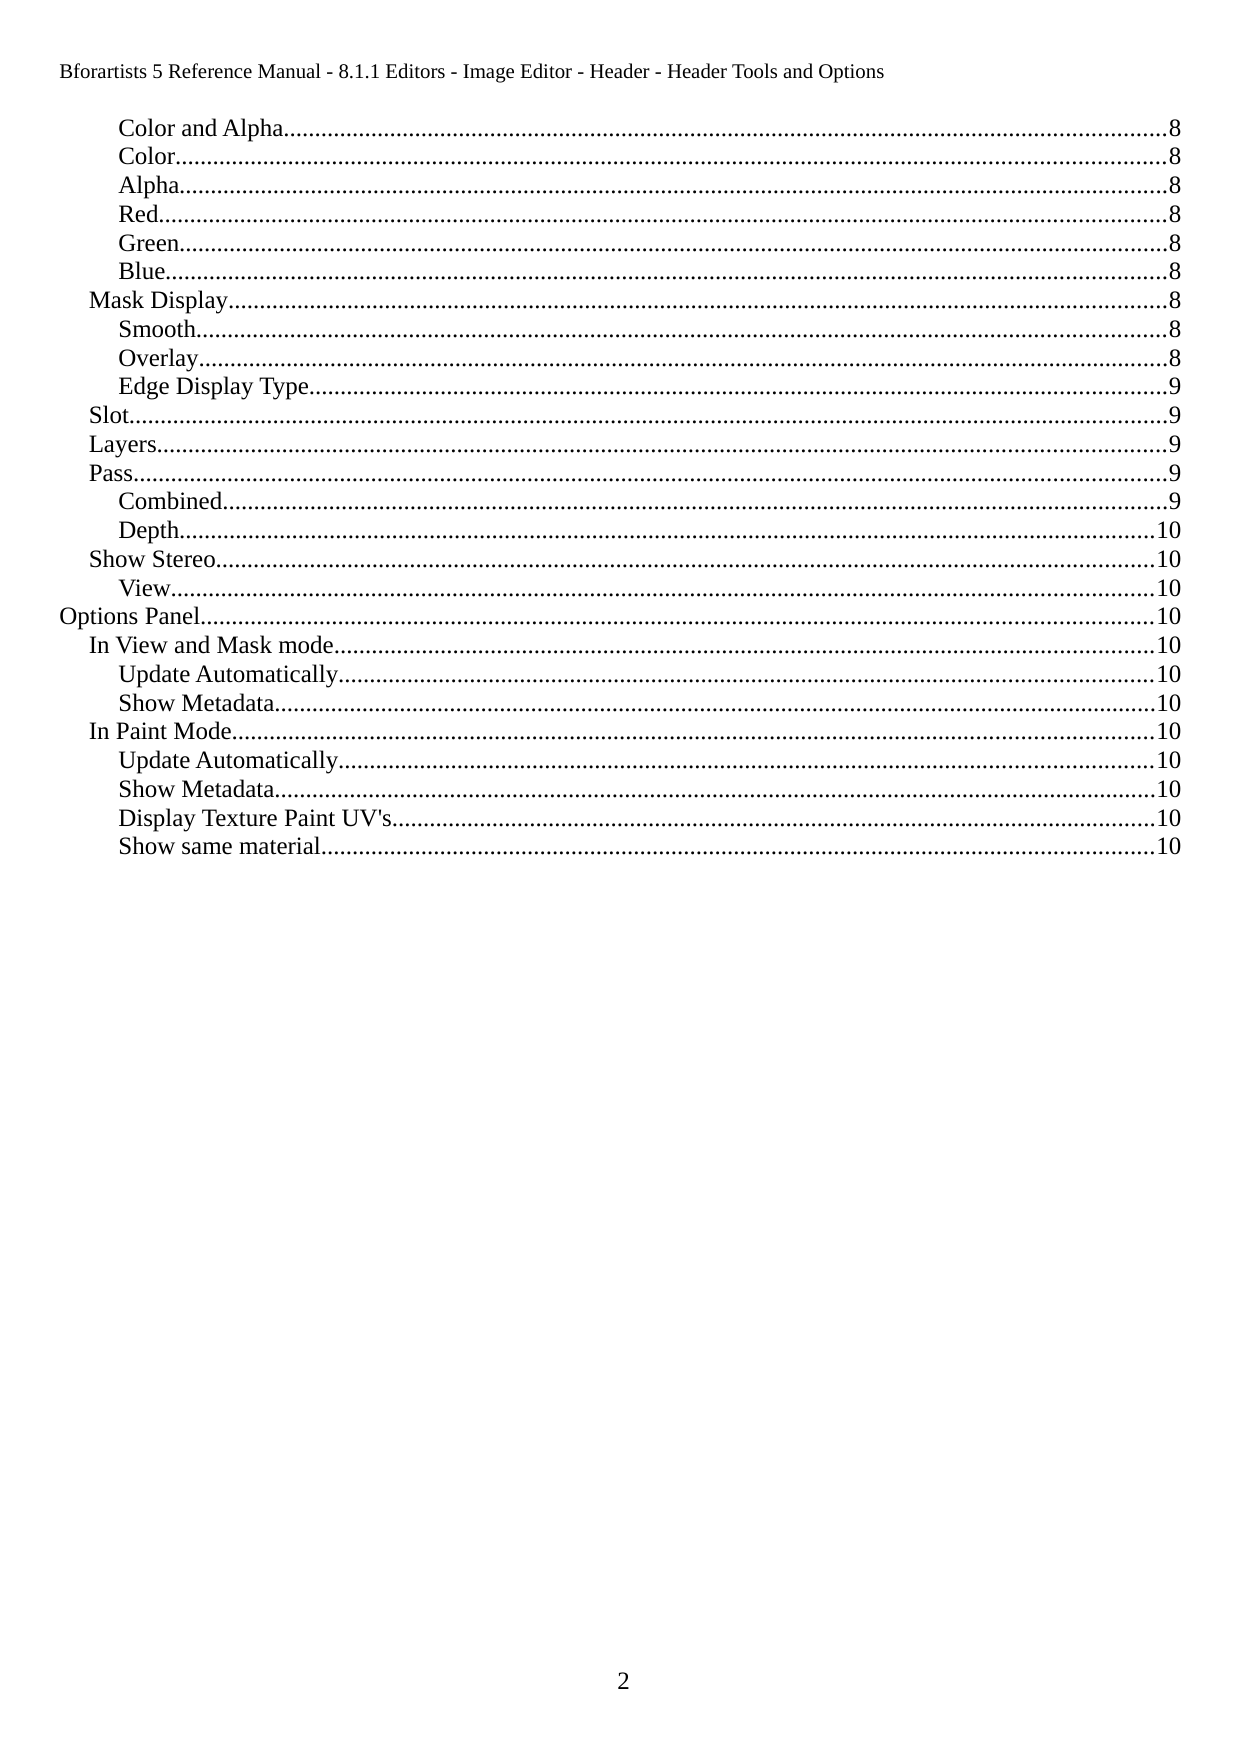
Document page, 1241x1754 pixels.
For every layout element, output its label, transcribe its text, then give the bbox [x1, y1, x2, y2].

text Blue 8 [118, 256, 1181, 285]
text Pass 9 [88, 458, 1181, 486]
text In View and Mask mode 10 [88, 630, 1181, 659]
text Slot 9 [88, 400, 1181, 429]
text Update Automatically 10 [118, 745, 1181, 774]
text Red 8 [118, 199, 1181, 228]
text Show Metadata 10 [118, 688, 1181, 716]
text Overlay 8 [118, 343, 1181, 371]
text Depth 10 [118, 515, 1181, 544]
text Color 8 [118, 141, 1181, 170]
text In Paint Mode 10 [88, 716, 1181, 745]
text Combined 9 [118, 486, 1181, 515]
text Layers 9 [88, 429, 1181, 458]
text Show Metadata 10 [118, 774, 1181, 803]
text Green 8 [118, 228, 1181, 256]
text Show Stereo 10 [88, 544, 1181, 573]
text Display Texture Paint UV's 10 [118, 803, 1181, 831]
text Alpha 8 [118, 170, 1181, 199]
text Update Automatically 10 [118, 659, 1181, 688]
text Edge Display Type 9 [118, 371, 1181, 400]
text Mask Display 8 [88, 285, 1181, 314]
text View 10 [118, 573, 1181, 601]
text Color and Alpha 8 [118, 113, 1181, 141]
text Options Panel 10 [59, 601, 1181, 630]
text Show same material 10 [118, 831, 1181, 860]
text Smooth 8 [118, 314, 1181, 343]
